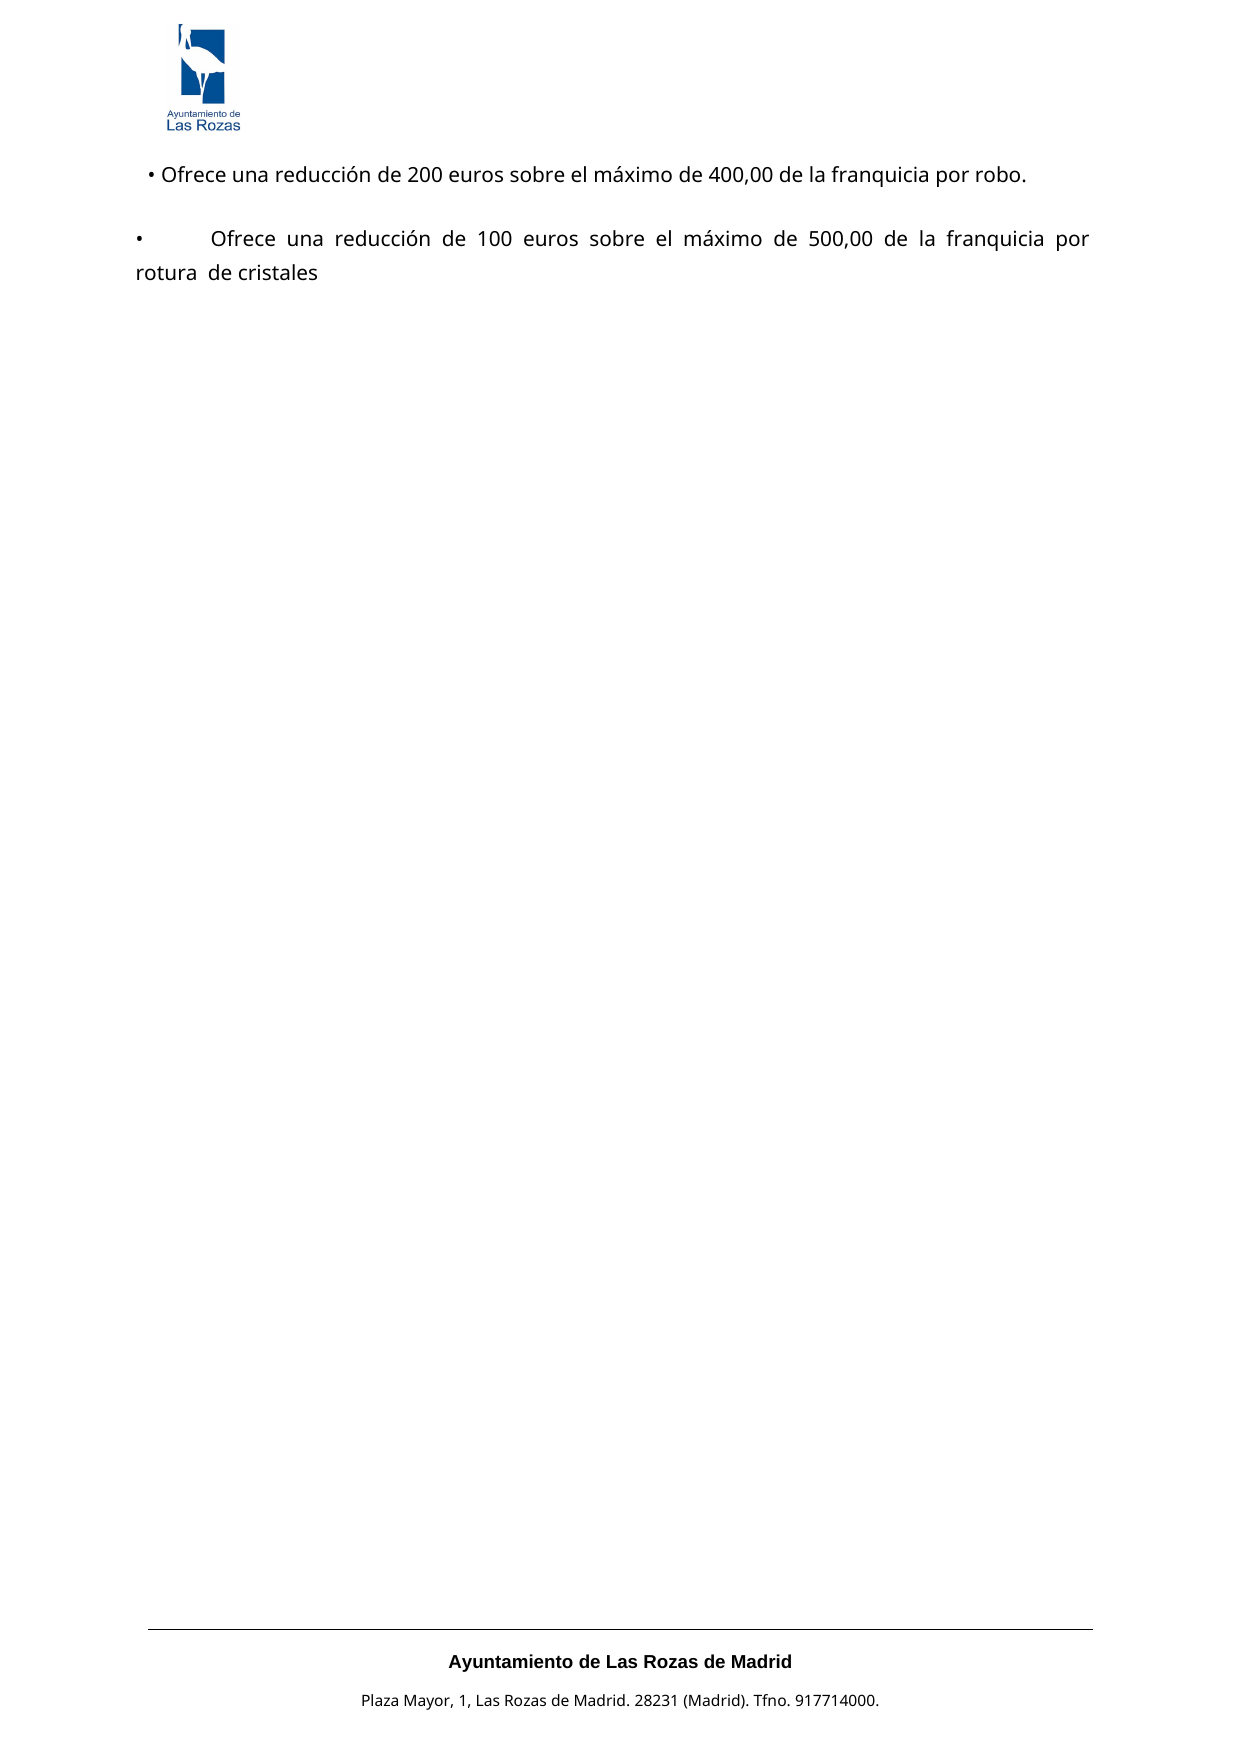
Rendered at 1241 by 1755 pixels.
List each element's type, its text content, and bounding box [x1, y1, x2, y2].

list Ofrece una reducción de 100 euros sobre el máximo de 500,00 de la franquicia por rotura de cristales [135, 224, 1105, 286]
list Ofrece una reducción de 200 euros sobre el máximo de 400,00 de la franquicia por robo. [147, 160, 1105, 188]
